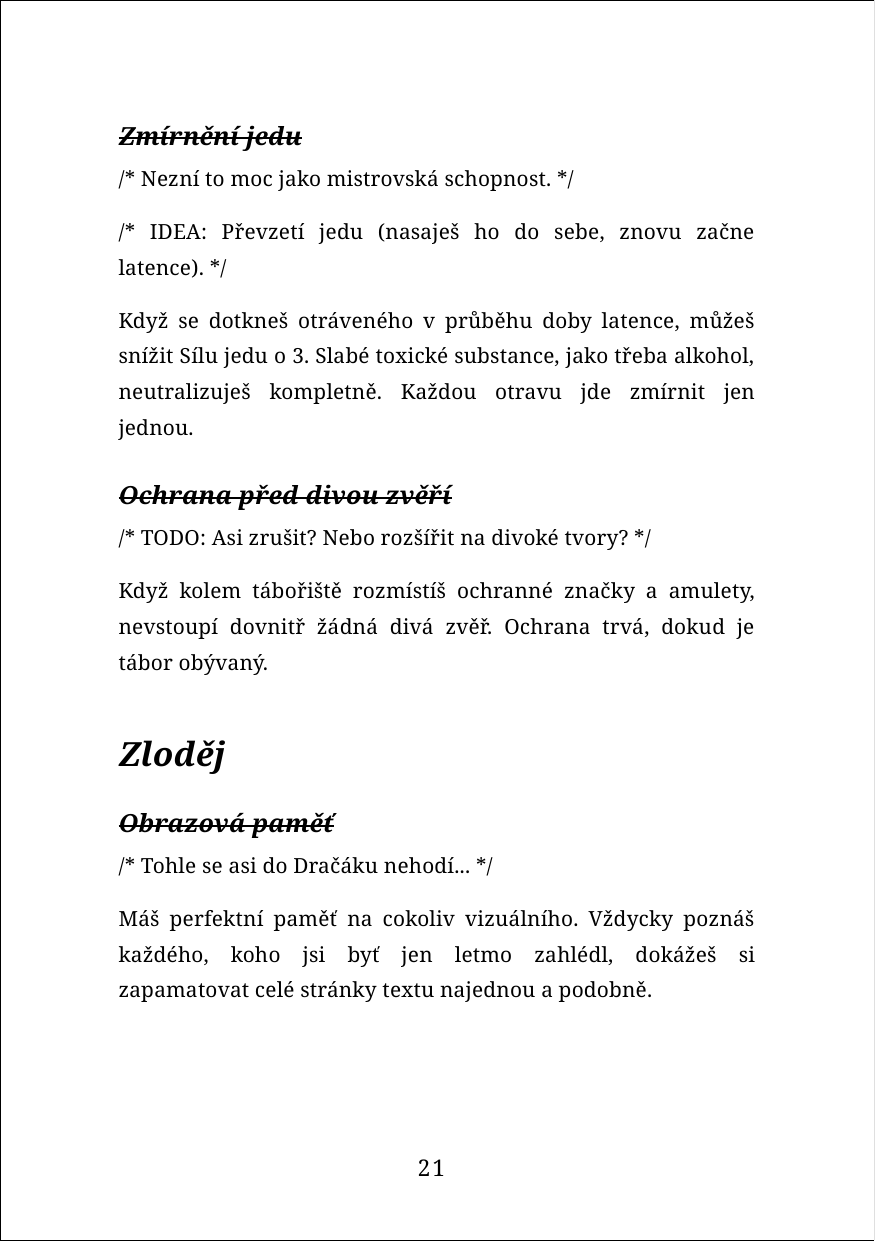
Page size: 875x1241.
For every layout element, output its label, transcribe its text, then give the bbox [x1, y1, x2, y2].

text /* IDEA: Převzetí jedu (nasaješ ho do sebe, znovu začne latence). */ [118, 217, 756, 281]
subtitle Obrazová paměť [118, 805, 756, 839]
text Když kolem tábořiště rozmístíš ochranné značky a amulety, nevstoupí dovnitř žádná divá zvěř. Ochrana trvá, dokud je tábor obývaný. [118, 577, 756, 676]
text /* TODO: Asi zrušit? Nebo rozšířit na divoké tvory? */ [118, 523, 756, 552]
text Máš perfektní paměť na cokoliv vizuálního. Vždycky poznáš každého, koho jsi byť jen letmo zahlédl, dokážeš si zapamatovat celé stránky textu najednou a podobně. [118, 904, 756, 1004]
text /* Nezní to moc jako mistrovská schopnost. */ [118, 164, 756, 192]
subtitle Zloděj [118, 731, 756, 776]
text /* Tohle se asi do Dračáku nehodí... */ [118, 851, 756, 880]
subtitle Ochrana před divou zvěří [118, 478, 756, 512]
subtitle Zmírnění jedu [118, 118, 756, 152]
text Když se dotkneš otráveného v průběhu doby latence, můžeš snížit Sílu jedu o 3. Slabé toxické substance, jako třeba alkohol, neutralizuješ kompletně. Každou otravu jde zmírnit jen jednou. [118, 306, 756, 441]
